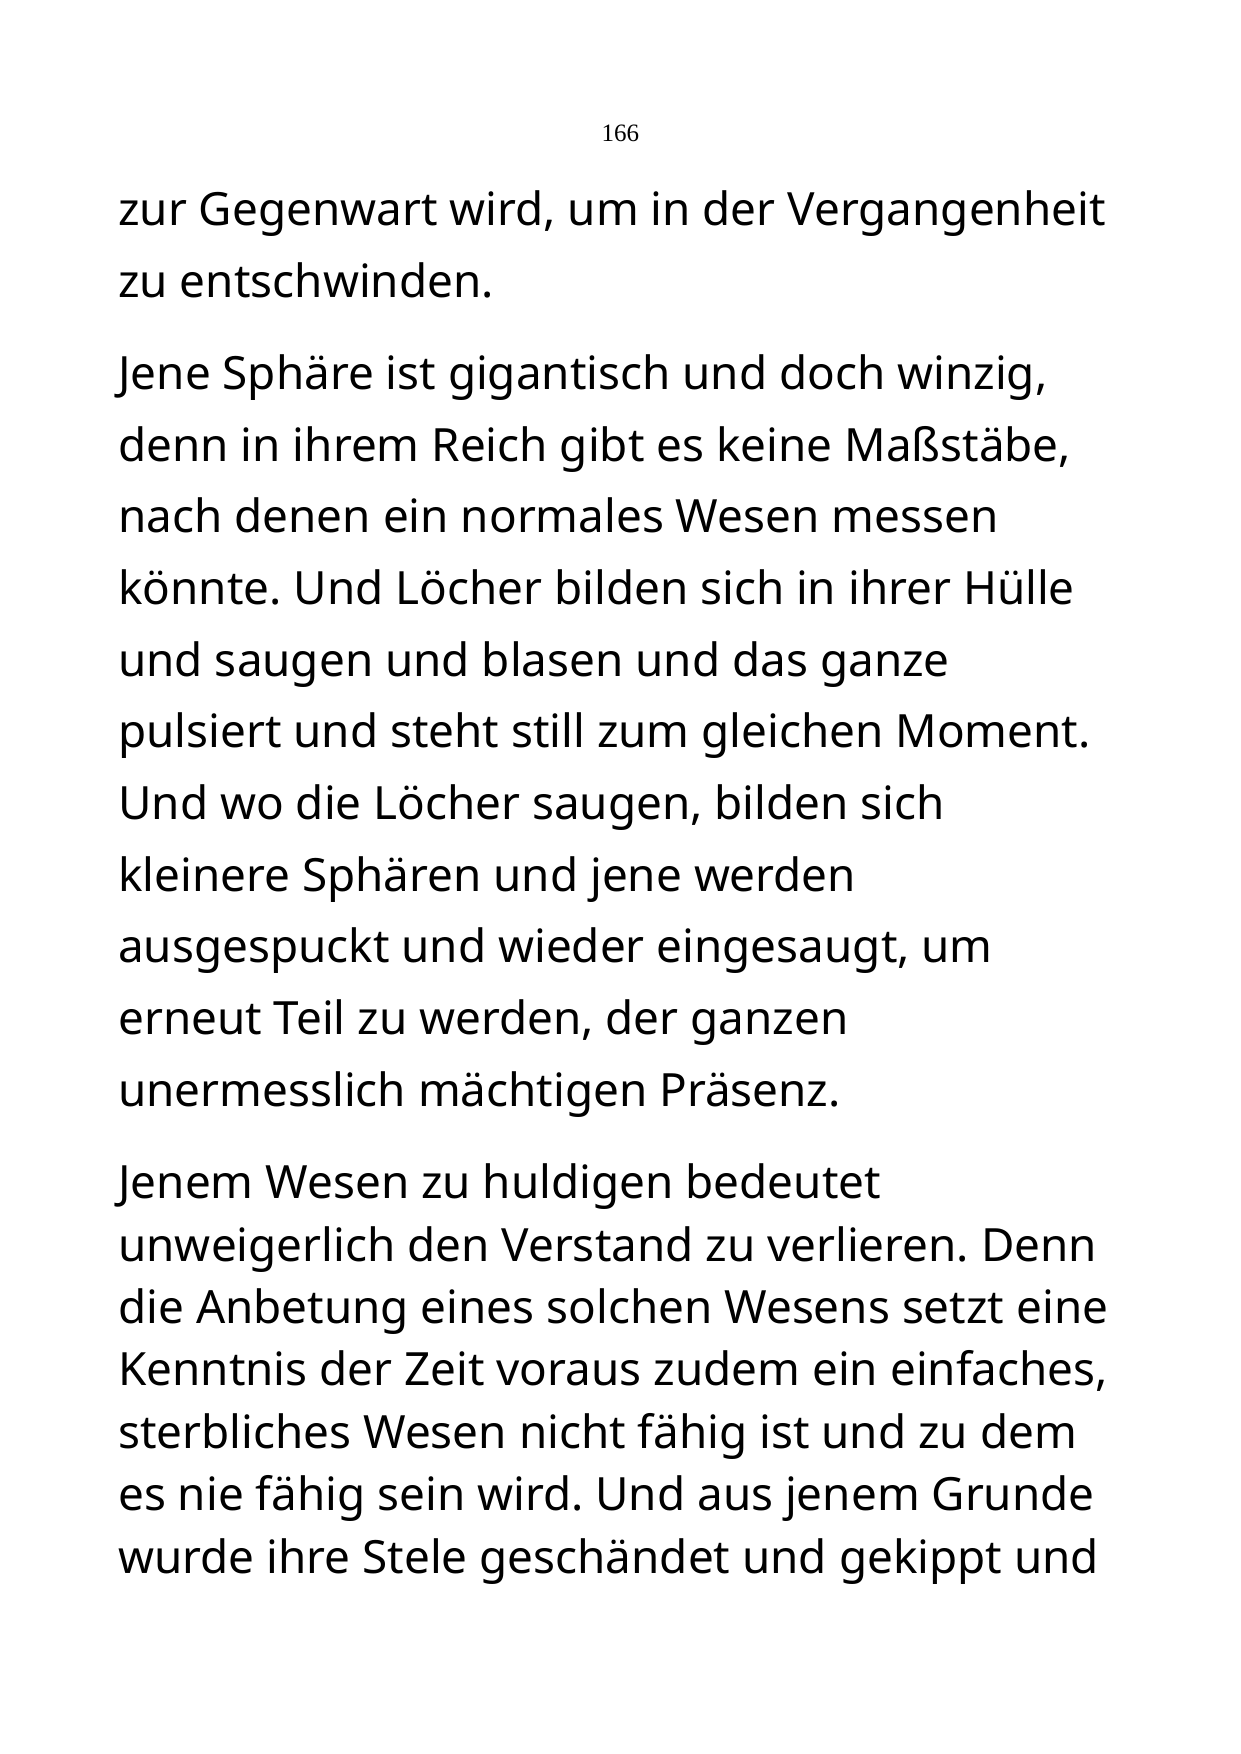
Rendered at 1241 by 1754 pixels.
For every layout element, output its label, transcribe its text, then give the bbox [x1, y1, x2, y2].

text zur Gegenwart wird, um in der Vergangenheit zu entschwinden. [118, 176, 1122, 310]
text Jenem Wesen zu huldigen bedeutet unweigerlich den Verstand zu verlieren. Denn die Anbetung eines solchen Wesens setzt eine Kenntnis der Zeit voraus zudem ein einfaches, sterbliches Wesen nicht fähig ist und zu dem es nie fähig sein wird. Und aus jenem Grunde wurde ihre Stele geschändet und gekippt und [118, 1150, 1122, 1586]
text Jene Sphäre ist gigantisch und doch winzig, denn in ihrem Reich gibt es keine Maßstäbe, nach denen ein normales Wesen messen könnte. Und Löcher bilden sich in ihrer Hülle und saugen und blasen und das ganze pulsiert und steht still zum gleichen Moment. Und wo die Löcher saugen, bilden sich kleinere Sphären und jene werden ausgespuckt und wieder eingesaugt, um erneut Teil zu werden, der ganzen unermesslich mächtigen Präsenz. [118, 341, 1122, 1119]
